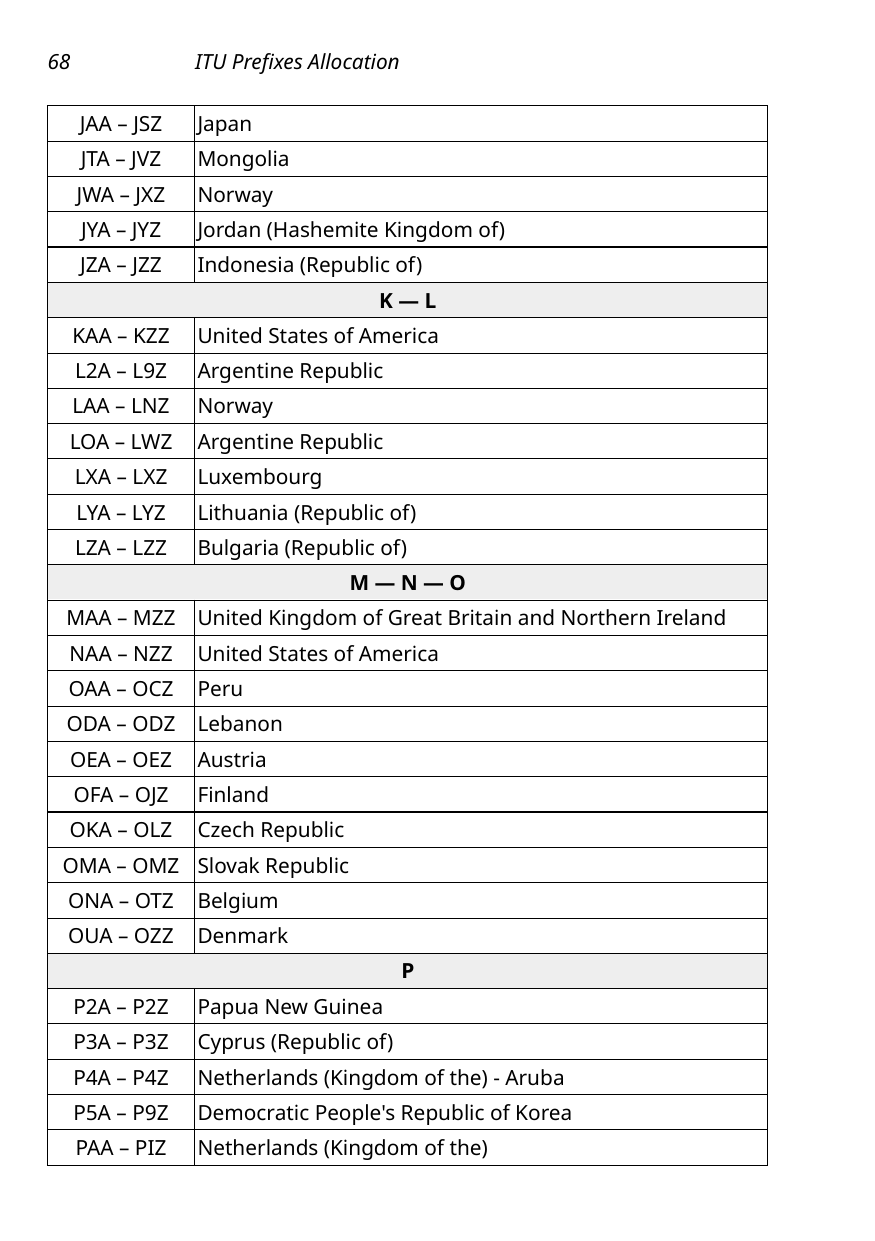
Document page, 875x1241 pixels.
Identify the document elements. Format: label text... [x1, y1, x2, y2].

table_cell OUA – OZZ [48, 919, 194, 953]
table_cell LOA – LWZ [48, 424, 194, 458]
table_cell Japan [195, 106, 767, 141]
table_cell Netherlands (Kingdom of the) [195, 1130, 767, 1164]
table_cell Belgium [195, 883, 767, 917]
table_cell Jordan (Hashemite Kingdom of) [195, 212, 767, 246]
table_cell Lebanon [195, 707, 767, 741]
table_cell Argentine Republic [195, 354, 767, 388]
table_cell Cyprus (Republic of) [195, 1024, 767, 1059]
table_cell Czech Republic [195, 813, 767, 847]
table_cell JAA – JSZ [48, 106, 194, 141]
table_cell Austria [195, 742, 767, 776]
table_cell JWA – JXZ [48, 177, 194, 211]
table_cell Papua New Guinea [195, 989, 767, 1023]
table_cell ODA – ODZ [48, 707, 194, 741]
table_cell Democratic People's Republic of Korea [195, 1095, 767, 1129]
table_cell United States of America [195, 318, 767, 352]
table_cell OMA – OMZ [48, 848, 194, 882]
table_cell Lithuania (Republic of) [195, 495, 767, 529]
table_cell Peru [195, 671, 767, 706]
table_cell L2A – L9Z [48, 354, 194, 388]
table_cell LAA – LNZ [48, 389, 194, 423]
table_cell OAA – OCZ [48, 671, 194, 706]
table_cell LZA – LZZ [48, 530, 194, 564]
table_cell Mongolia [195, 142, 767, 176]
table_cell Argentine Republic [195, 424, 767, 458]
table_cell Denmark [195, 919, 767, 953]
table_cell JYA – JYZ [48, 212, 194, 246]
table_cell PAA – PIZ [48, 1130, 194, 1164]
table_cell Norway [195, 177, 767, 211]
table_cell Indonesia (Republic of) [195, 248, 767, 282]
table_cell Luxembourg [195, 459, 767, 494]
table_cell Slovak Republic [195, 848, 767, 882]
table_cell P4A – P4Z [48, 1060, 194, 1094]
table_cell LYA – LYZ [48, 495, 194, 529]
table_cell NAA – NZZ [48, 636, 194, 670]
table_cell LXA – LXZ [48, 459, 194, 494]
table_cell P3A – P3Z [48, 1024, 194, 1059]
table_cell P2A – P2Z [48, 989, 194, 1023]
table_cell OKA – OLZ [48, 813, 194, 847]
table_cell M — N — O [48, 565, 767, 599]
table_cell P [48, 954, 767, 988]
table_cell Norway [195, 389, 767, 423]
table_cell Bulgaria (Republic of) [195, 530, 767, 564]
table_cell Finland [195, 777, 767, 811]
table_cell K — L [48, 283, 767, 317]
table_cell ONA – OTZ [48, 883, 194, 917]
table_cell United Kingdom of Great Britain and Northern Ireland [195, 601, 767, 635]
table_cell MAA – MZZ [48, 601, 194, 635]
table_cell KAA – KZZ [48, 318, 194, 352]
table_cell OEA – OEZ [48, 742, 194, 776]
table_cell JZA – JZZ [48, 248, 194, 282]
table_cell P5A – P9Z [48, 1095, 194, 1129]
table_cell JTA – JVZ [48, 142, 194, 176]
table_cell Netherlands (Kingdom of the) - Aruba [195, 1060, 767, 1094]
table_cell United States of America [195, 636, 767, 670]
table_cell OFA – OJZ [48, 777, 194, 811]
